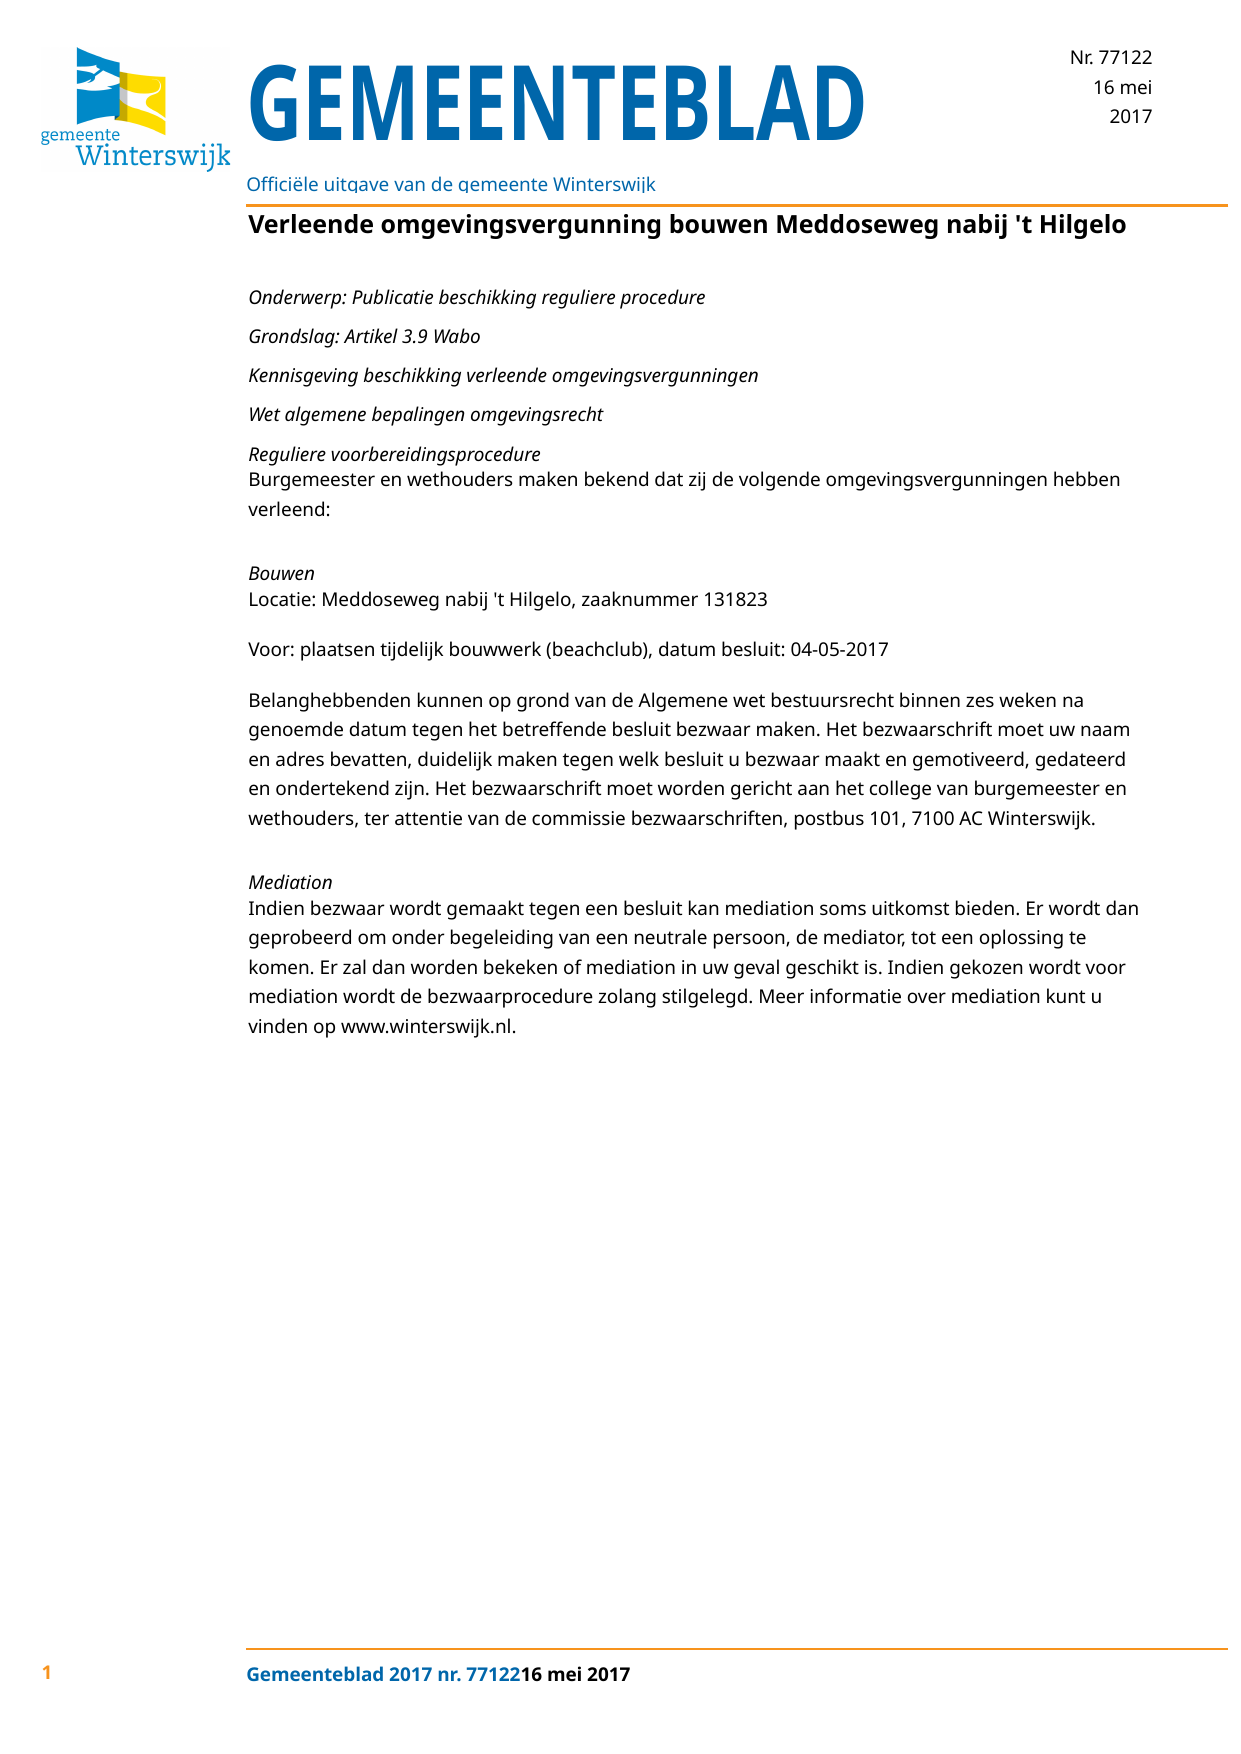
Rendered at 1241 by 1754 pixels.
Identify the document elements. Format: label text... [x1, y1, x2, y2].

text Reguliere voorbereidingsprocedure [248, 441, 1152, 467]
text Kennisgeving beschikking verleende omgevingsvergunningen [248, 362, 1152, 388]
text Bouwen [248, 560, 1152, 586]
text Voor: plaatsen tijdelijk bouwwerk (beachclub), datum besluit: 04-05-2017 [248, 636, 1152, 662]
picture [41, 47, 231, 172]
text Locatie: Meddoseweg nabij 't Hilgelo, zaaknummer 131823 [248, 586, 1152, 612]
text Indien bezwaar wordt gemaakt tegen een besluit kan mediation soms uitkomst bieden. Er wordt dan geprobeerd om onder begeleiding van een neutrale persoon, de mediator, tot een oplossing te komen. Er zal dan worden bekeken of mediation in uw geval geschikt is. Indien gekozen wordt voor mediation wordt de bezwaarprocedure zolang stilgelegd. Meer informatie over mediation kunt u vinden op www.winterswijk.nl. [248, 895, 1152, 1039]
text Burgemeester en wethouders maken bekend dat zij de volgende omgevingsvergunningen hebben verleend: [248, 467, 1152, 522]
picture [225, 153, 231, 162]
text Mediation [248, 869, 1152, 895]
text Grondslag: Artikel 3.9 Wabo [248, 323, 1152, 349]
text Onderwerp: Publicatie beschikking reguliere procedure [248, 284, 1152, 309]
text Wet algemene bepalingen omgevingsrecht [248, 402, 1152, 427]
text Belanghebbenden kunnen op grond van de Algemene wet bestuursrecht binnen zes weken na genoemde datum tegen het betreffende besluit bezwaar maken. Het bezwaarschrift moet uw naam en adres bevatten, duidelijk maken tegen welk besluit u bezwaar maakt en gemotiveerd, gedateerd en ondertekend zijn. Het bezwaarschrift moet worden gericht aan het college van burgemeester en wethouders, ter attentie van de commissie bezwaarschriften, postbus 101, 7100 AC Winterswijk. [248, 687, 1152, 831]
text Verleende omgevingsvergunning bouwen Meddoseweg nabij 't Hilgelo [248, 207, 1152, 241]
